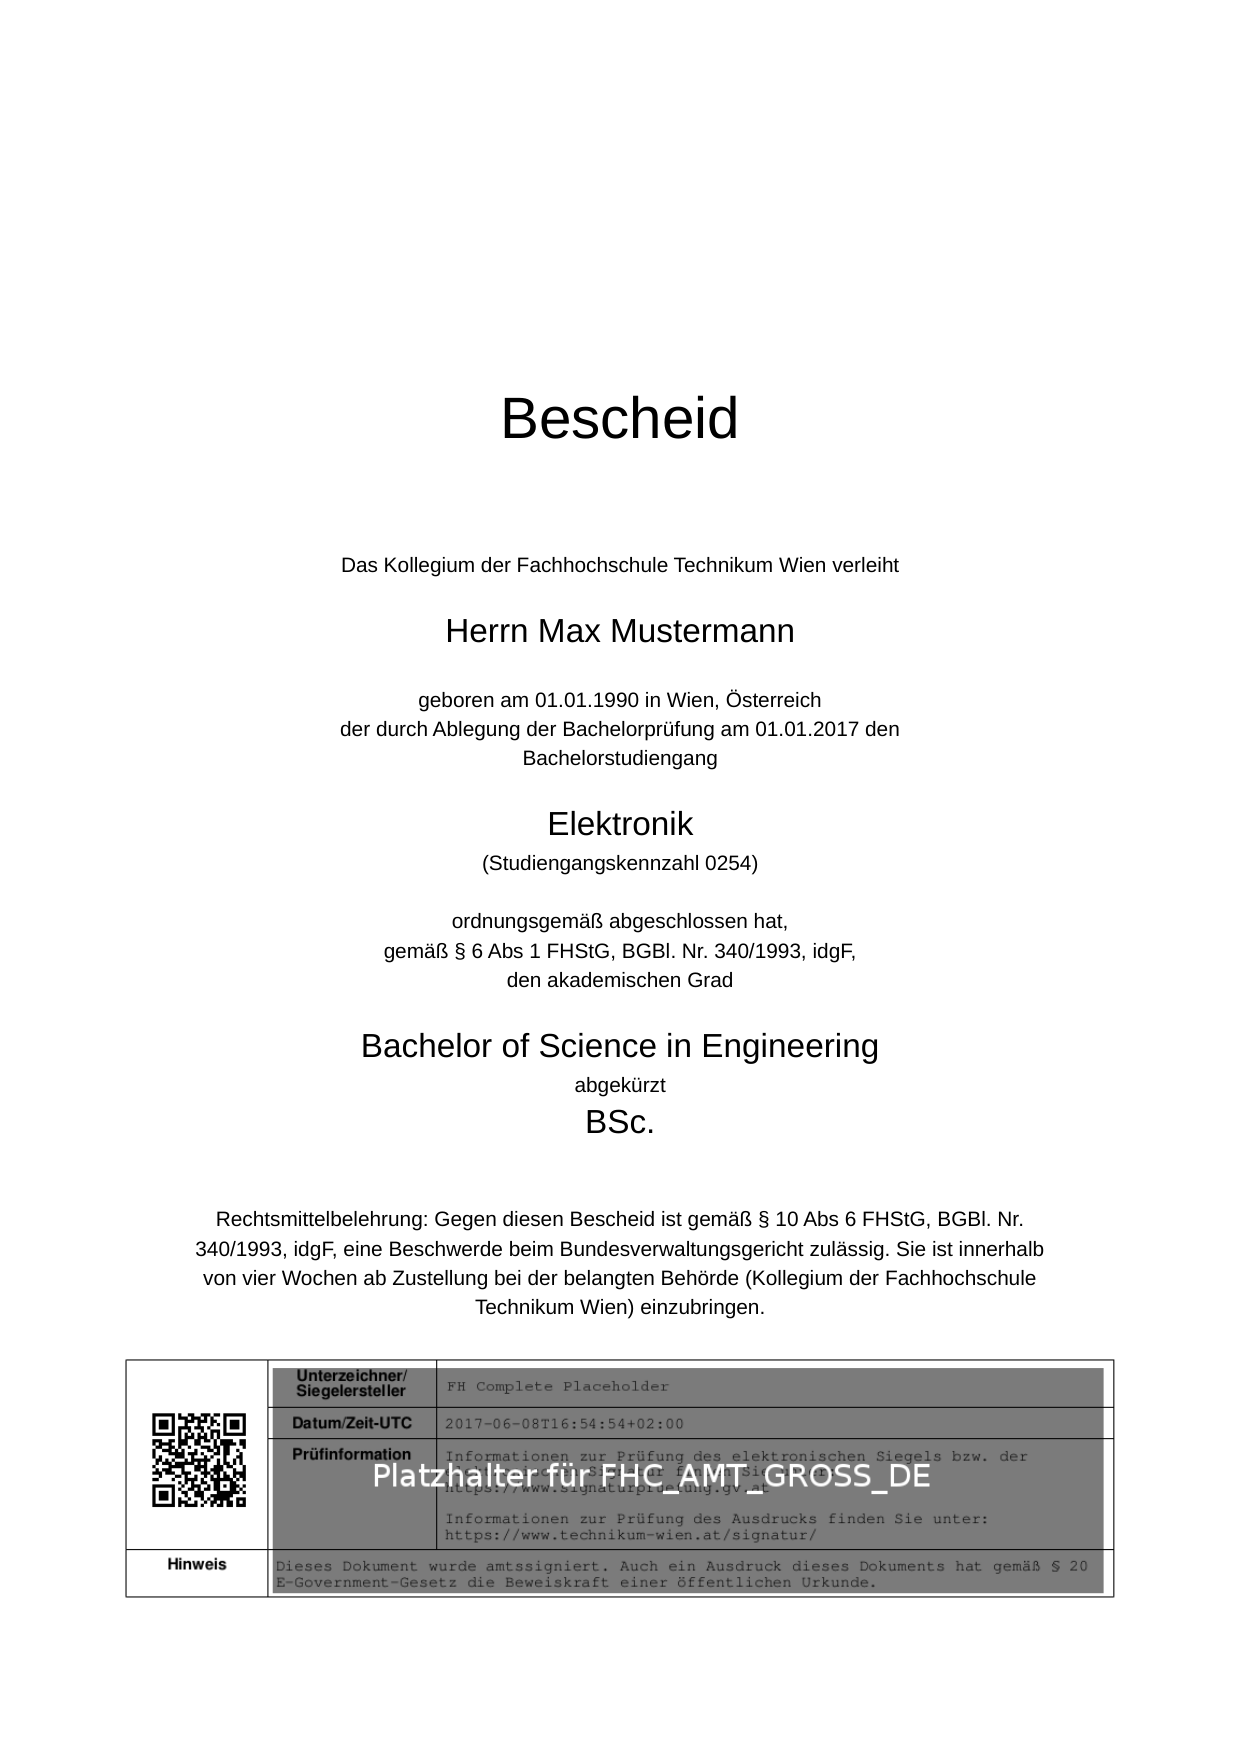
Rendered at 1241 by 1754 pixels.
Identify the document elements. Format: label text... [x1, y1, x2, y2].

text von vier Wochen ab Zustellung bei der belangten Behörde (Kollegium der Fachhochschule [118, 1266, 1122, 1289]
text Das Kollegium der Fachhochschule Technikum Wien verleiht [118, 553, 1122, 577]
text Herrn Max Mustermann [118, 611, 1122, 650]
text gemäß § 6 Abs 1 FHStG, BGBl. Nr. 340/1993, idgF, [118, 938, 1122, 962]
text ordnungsgemäß abgeschlossen hat, [118, 909, 1122, 933]
text Bachelor of Science in Engineering [118, 1026, 1122, 1064]
text Technikum Wien) einzubringen. [118, 1295, 1122, 1319]
text den akademischen Grad [118, 968, 1122, 992]
text Elektronik [118, 804, 1122, 843]
text geboren am 01.01.1990 in Wien, Österreich [118, 687, 1122, 711]
text der durch Ablegung der Bachelorprüfung am 01.01.2017 den [118, 717, 1122, 741]
text Bescheid [118, 384, 1122, 451]
text BSc. [118, 1102, 1122, 1141]
text Rechtsmittelbelehrung: Gegen diesen Bescheid ist gemäß § 10 Abs 6 FHStG, BGBl. Nr. [118, 1207, 1122, 1231]
text Bachelorstudiengang [118, 746, 1122, 770]
text abgekürzt [118, 1073, 1122, 1097]
text (Studiengangskennzahl 0254) [118, 851, 1122, 875]
text 340/1993, idgF, eine Beschwerde beim Bundesverwaltungsgericht zulässig. Sie ist innerhalb [118, 1236, 1122, 1260]
picture [118, 1353, 1123, 1604]
